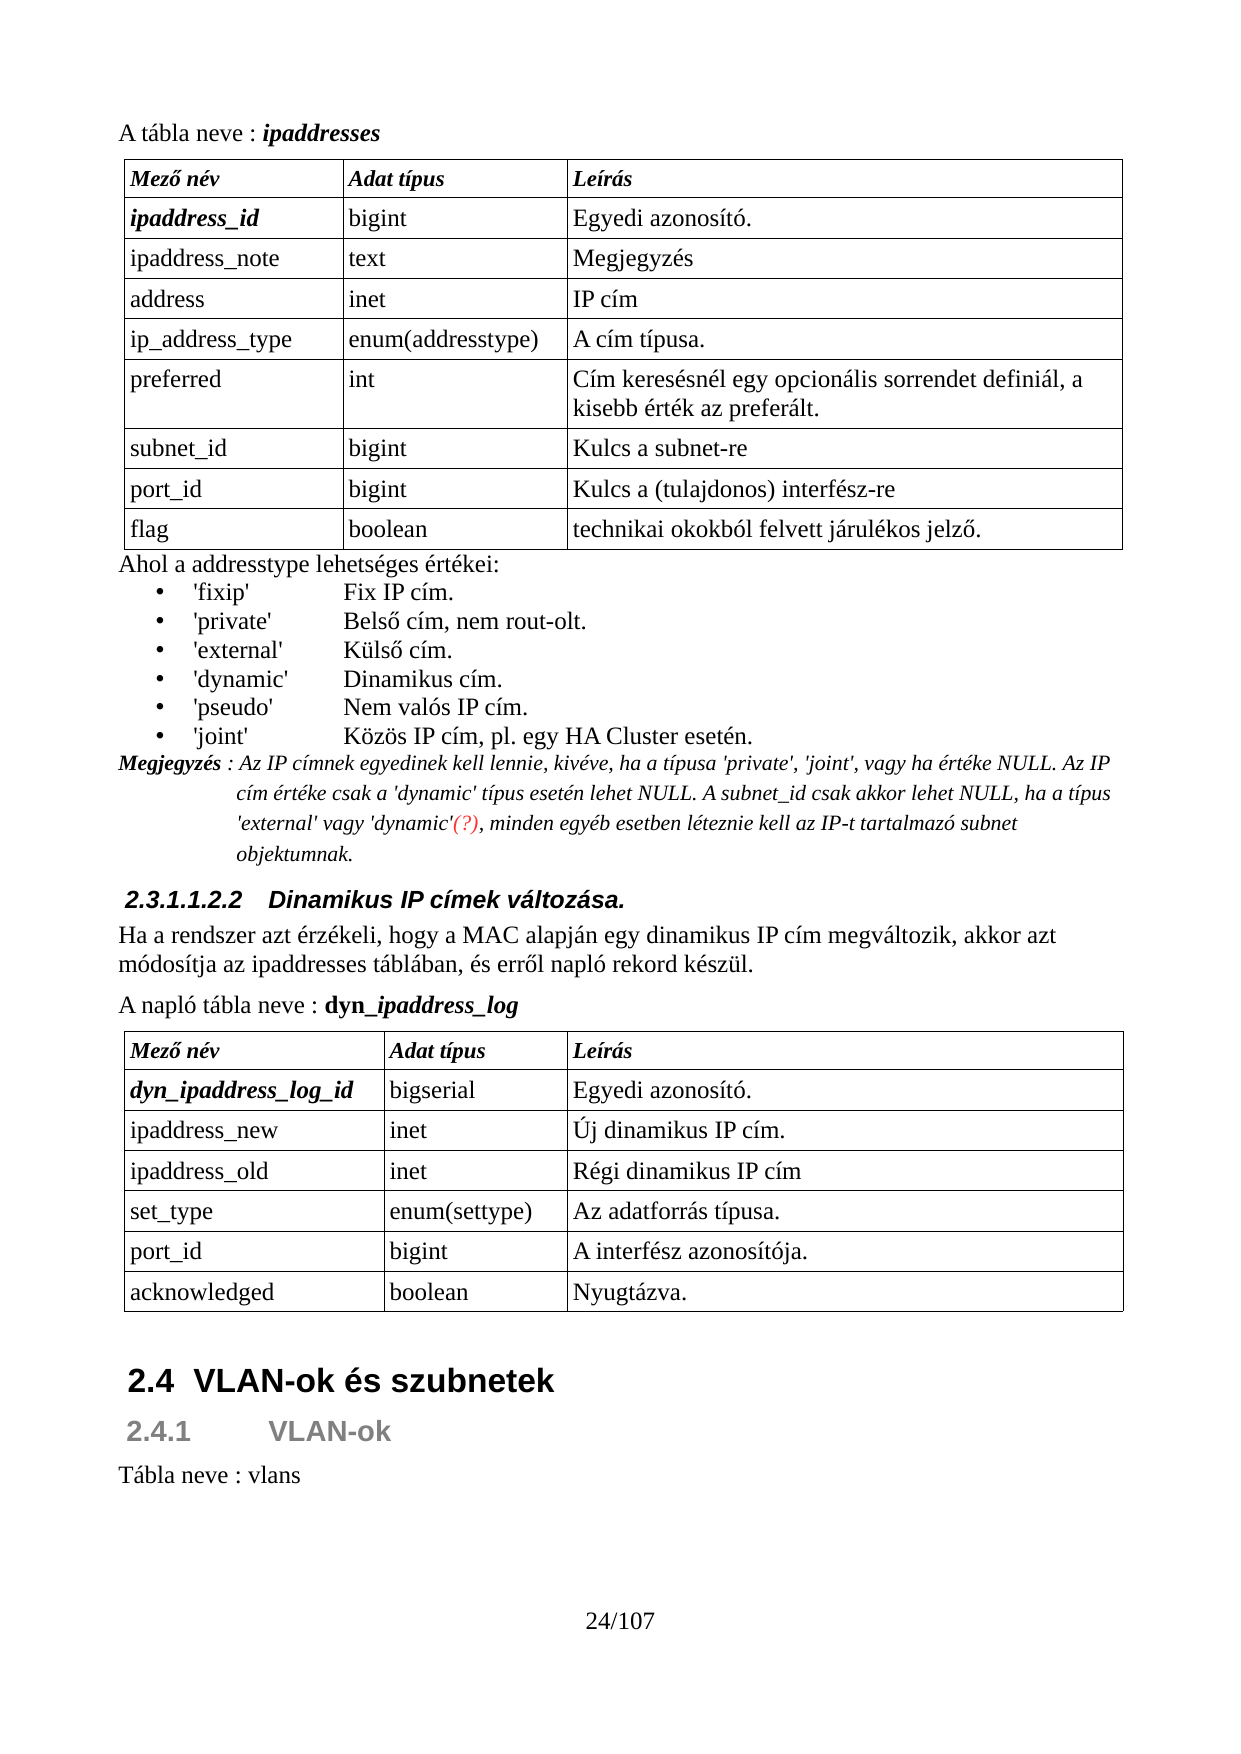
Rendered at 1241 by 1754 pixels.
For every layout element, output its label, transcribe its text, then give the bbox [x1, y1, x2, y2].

table_cell inet [385, 1151, 567, 1190]
list 'external' Külső cím. [156, 635, 1122, 664]
table_cell Régi dinamikus IP cím [568, 1151, 1123, 1190]
table_cell port_id [125, 469, 343, 508]
text Ahol a addresstype lehetséges értékei: [118, 549, 1122, 577]
text A tábla neve : ipaddresses [118, 118, 1122, 147]
table_cell dyn_ipaddress_log_id [125, 1070, 384, 1109]
table_cell bigserial [385, 1070, 567, 1109]
table_cell A cím típusa. [568, 319, 1122, 358]
table_header Leírás [568, 1032, 1123, 1069]
table_cell address [125, 279, 343, 318]
list 'private' Belső cím, nem rout-olt. [156, 606, 1122, 635]
table_header Adat típus [385, 1032, 567, 1069]
text Tábla neve : vlans [118, 1460, 1122, 1489]
table_cell ipaddress_note [125, 239, 343, 278]
table_cell text [344, 239, 567, 278]
table_cell Új dinamikus IP cím. [568, 1111, 1123, 1150]
table_cell A interfész azonosítója. [568, 1232, 1123, 1271]
table_cell Cím keresésnél egy opcionális sorrendet definiál, a kisebb érték az preferált. [568, 360, 1122, 428]
table_cell technikai okokból felvett járulékos jelző. [568, 509, 1122, 548]
table_cell Kulcs a subnet-re [568, 429, 1122, 468]
table_header Adat típus [344, 160, 567, 197]
table_cell bigint [344, 429, 567, 468]
table_cell boolean [344, 509, 567, 548]
table_cell acknowledged [125, 1272, 384, 1311]
table_cell preferred [125, 360, 343, 428]
table_cell ipaddress_new [125, 1111, 384, 1150]
table_cell flag [125, 509, 343, 548]
table_cell Az adatforrás típusa. [568, 1191, 1123, 1231]
table_cell subnet_id [125, 429, 343, 468]
text Megjegyzés : Az IP címnek egyedinek kell lennie, kivéve, ha a típusa 'private', 'joint', vagy ha értéke NULL. Az IP cím értéke csak a 'dynamic' típus esetén lehet NULL. A subnet_id csak akkor lehet NULL, ha a típus 'external' vagy 'dynamic'(?), minden egyéb esetben léteznie kell az IP-t tartalmazó subnet objektumnak. [118, 750, 1122, 866]
table_header Leírás [568, 160, 1122, 197]
table_cell Megjegyzés [568, 239, 1122, 278]
table_cell bigint [344, 469, 567, 508]
table_cell Egyedi azonosító. [568, 198, 1122, 238]
table_cell bigint [344, 198, 567, 238]
table_cell inet [344, 279, 567, 318]
table_cell Egyedi azonosító. [568, 1070, 1123, 1109]
table_cell Kulcs a (tulajdonos) interfész-re [568, 469, 1122, 508]
table_cell port_id [125, 1232, 384, 1271]
table_cell ip_address_type [125, 319, 343, 358]
list 'dynamic' Dinamikus cím. [156, 664, 1122, 692]
table_cell bigint [385, 1232, 567, 1271]
list 'fixip' Fix IP cím. [156, 577, 1122, 606]
subtitle VLAN-ok és szubnetek [118, 1361, 1122, 1399]
list 'pseudo' Nem valós IP cím. [156, 692, 1122, 721]
table_cell set_type [125, 1191, 384, 1231]
table_cell int [344, 360, 567, 428]
table_cell IP cím [568, 279, 1122, 318]
table_cell enum(settype) [385, 1191, 567, 1231]
subtitle VLAN-ok [118, 1414, 1122, 1448]
table_header Mező név [125, 1032, 384, 1069]
table_cell boolean [385, 1272, 567, 1311]
subtitle Dinamikus IP címek változása. [118, 885, 1122, 914]
table_cell Nyugtázva. [568, 1272, 1123, 1311]
text Ha a rendszer azt érzékeli, hogy a MAC alapján egy dinamikus IP cím megváltozik, akkor azt módosítja az ipaddresses táblában, és erről napló rekord készül. [118, 920, 1122, 978]
table_cell inet [385, 1111, 567, 1150]
text A napló tábla neve : dyn_ipaddress_log [118, 990, 1122, 1019]
table_cell ipaddress_id [125, 198, 343, 238]
list 'joint' Közös IP cím, pl. egy HA Cluster esetén. [156, 721, 1122, 750]
table_header Mező név [125, 160, 343, 197]
table_cell enum(addresstype) [344, 319, 567, 358]
table_cell ipaddress_old [125, 1151, 384, 1190]
